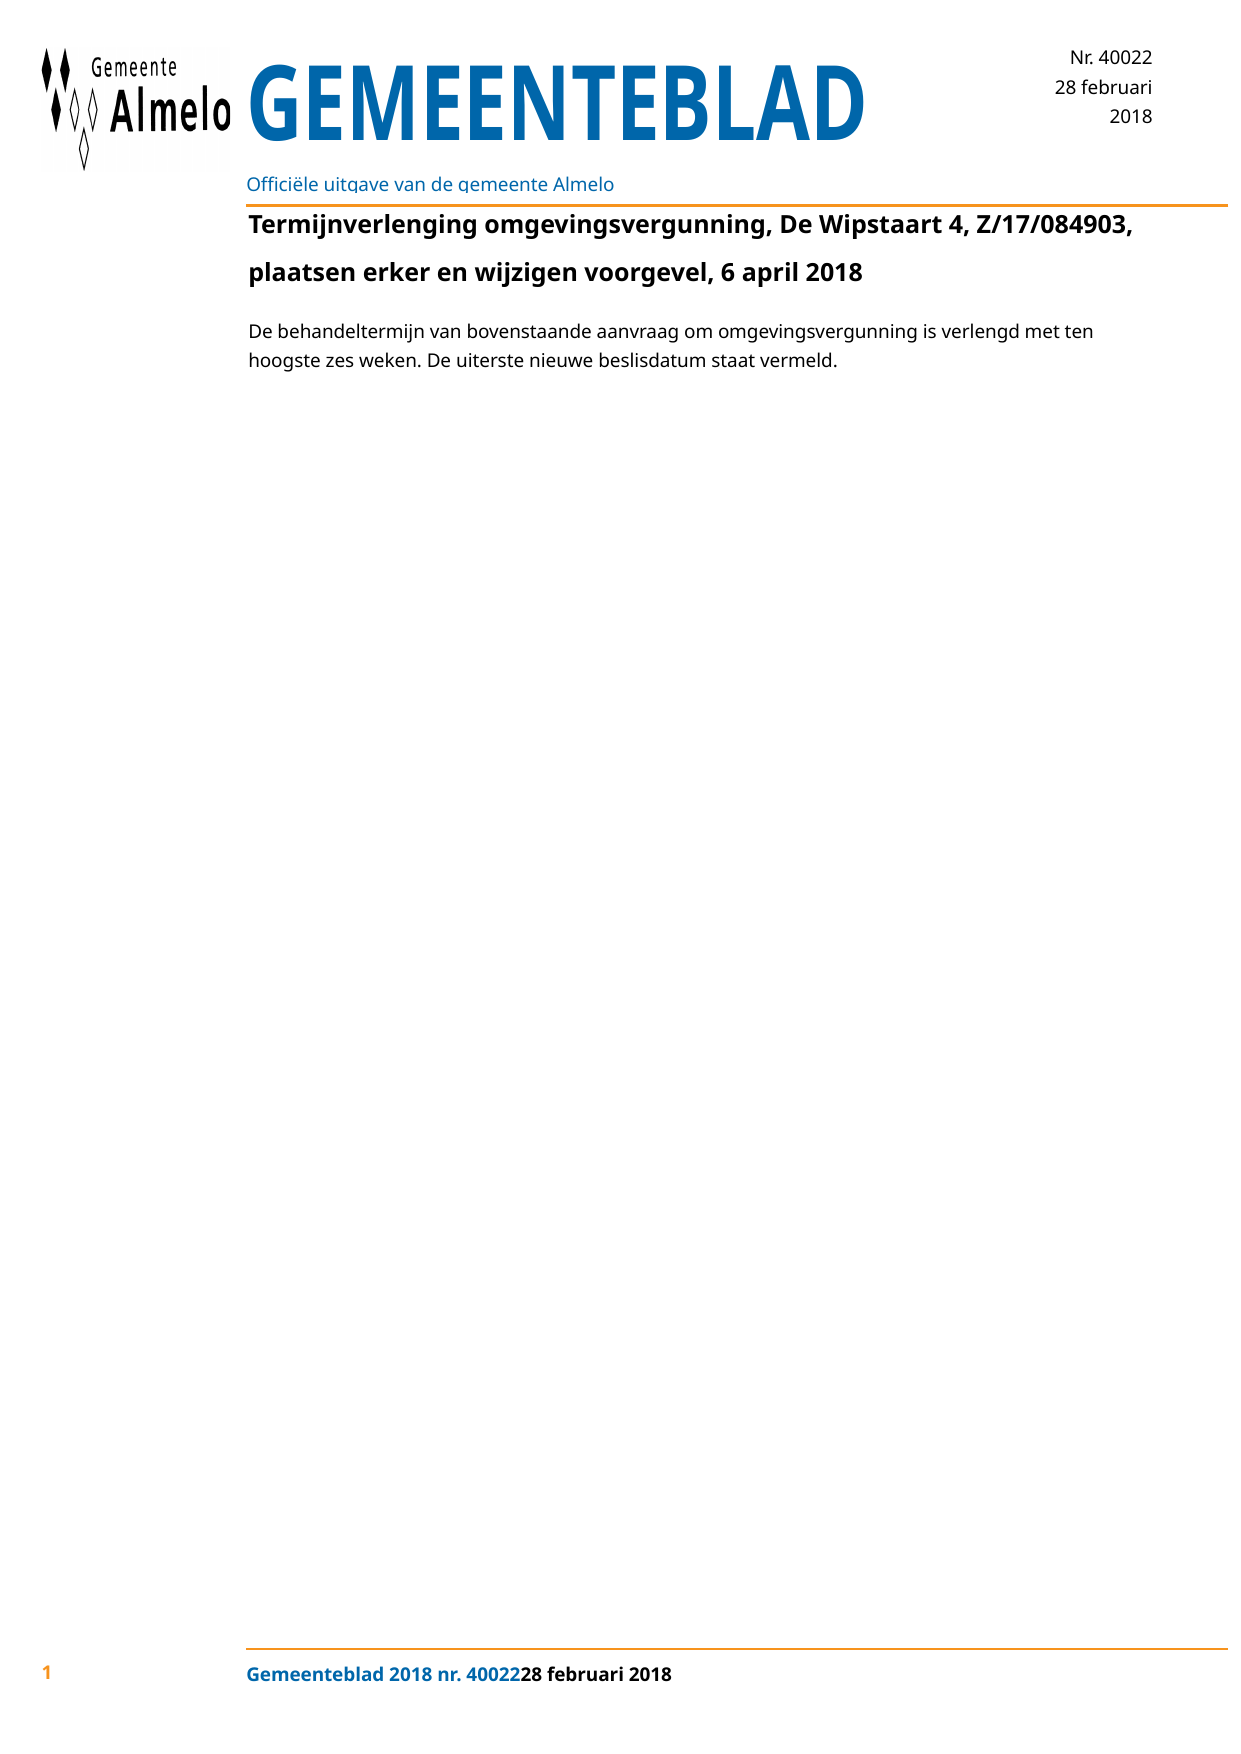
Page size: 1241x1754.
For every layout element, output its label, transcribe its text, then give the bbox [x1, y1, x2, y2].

text De behandeltermijn van bovenstaande aanvraag om omgevingsvergunning is verlengd met ten hoogste zes weken. De uiterste nieuwe beslisdatum staat vermeld. [248, 318, 1152, 373]
picture [41, 47, 231, 172]
text Termijnverlenging omgevingsvergunning, De Wipstaart 4, Z/17/084903, plaatsen erker en wijzigen voorgevel, 6 april 2018 [248, 207, 1152, 288]
